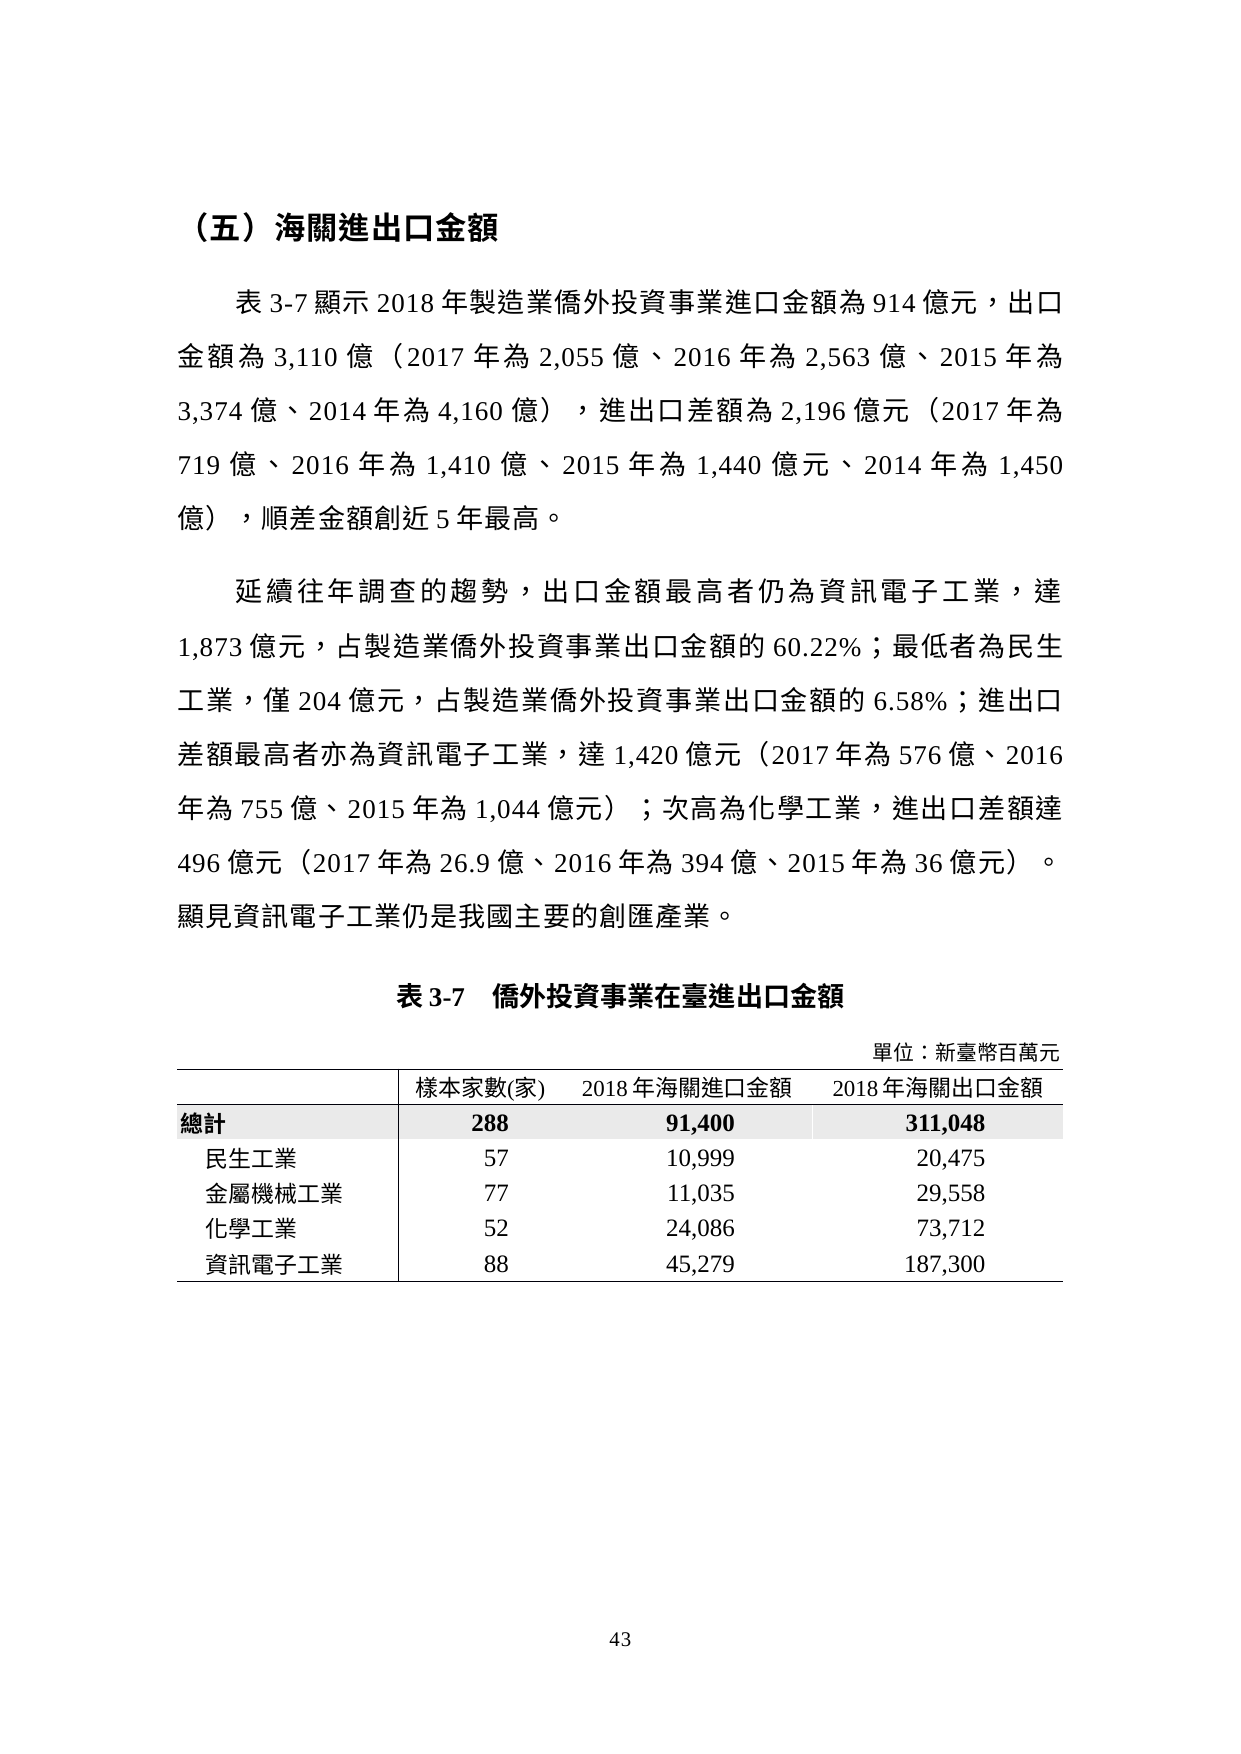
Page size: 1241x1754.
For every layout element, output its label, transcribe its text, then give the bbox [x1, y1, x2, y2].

table_cell 化學工業 [177, 1210, 398, 1246]
table_cell 資訊電子工業 [177, 1246, 398, 1281]
table_cell 311,048 [813, 1105, 1063, 1139]
table_cell 20,475 [813, 1139, 1063, 1175]
table_cell [177, 1070, 398, 1104]
table_cell 樣本家數(家) [399, 1070, 561, 1104]
table_cell 91,400 [561, 1105, 812, 1139]
table_cell 77 [399, 1175, 561, 1210]
table_cell 10,999 [561, 1139, 812, 1175]
table_header 單位：新臺幣百萬元 [177, 1033, 1063, 1068]
subtitle （五）海關進出口金額 [177, 196, 1063, 250]
table_cell 2018年海關進口金額 [561, 1070, 812, 1104]
table_cell 2018年海關出口金額 [813, 1070, 1063, 1104]
table_cell 金屬機械工業 [177, 1175, 398, 1210]
table_cell 民生工業 [177, 1139, 398, 1175]
table_cell 總計 [177, 1105, 398, 1139]
table_cell 288 [399, 1105, 561, 1139]
table_cell 187,300 [813, 1246, 1063, 1281]
table_cell 45,279 [561, 1246, 812, 1281]
table_cell 24,086 [561, 1210, 812, 1246]
text 表3-7 僑外投資事業在臺進出口金額 [177, 975, 1063, 1014]
table_cell 11,035 [561, 1175, 812, 1210]
table_cell 57 [399, 1139, 561, 1175]
text 表3-7顯示2018年製造業僑外投資事業進口金額為914億元，出口金額為3,110億（2017年為2,055億、2016年為2,563億、2015年為3,374億、2014年為4,160億），進出口差額為2,196億元（2017年為719億、2016年為1,410億、2015年為1,440億元、2014年為1,450億），順差金額創近5年最高。 [177, 269, 1063, 540]
table_cell 52 [399, 1210, 561, 1246]
text 延續往年調查的趨勢，出口金額最高者仍為資訊電子工業，達1,873億元，占製造業僑外投資事業出口金額的60.22%；最低者為民生工業，僅204億元，占製造業僑外投資事業出口金額的6.58%；進出口差額最高者亦為資訊電子工業，達1,420億元（2017年為576億、2016年為755億、2015年為1,044億元）；次高為化學工業，進出口差額達496億元（2017年為26.9億、2016年為394億、2015年為36億元）。顯見資訊電子工業仍是我國主要的創匯產業。 [177, 558, 1063, 938]
table_cell 29,558 [813, 1175, 1063, 1210]
table_cell 88 [399, 1246, 561, 1281]
table_cell 73,712 [813, 1210, 1063, 1246]
